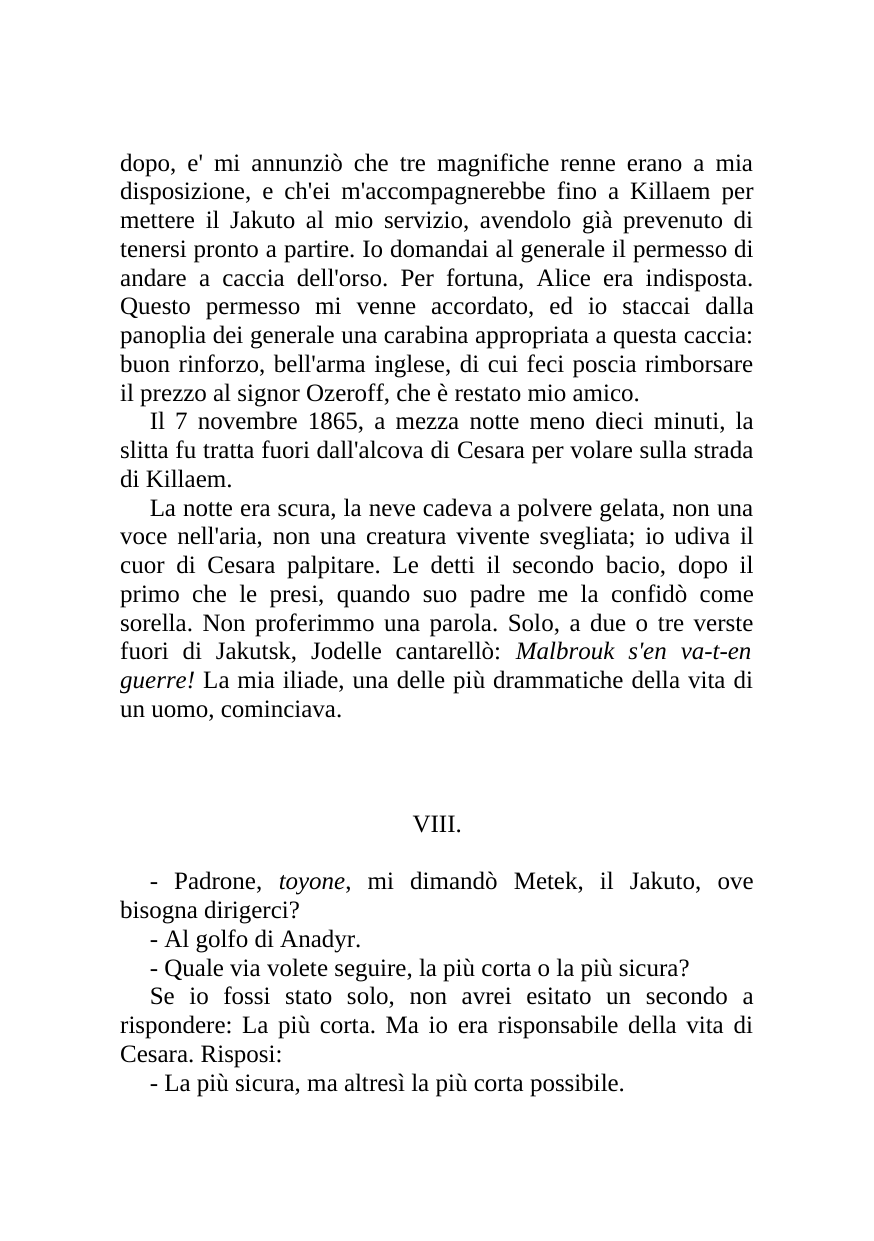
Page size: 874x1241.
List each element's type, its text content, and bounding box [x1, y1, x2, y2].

text Se io fossi stato solo, non avrei esitato un secondo a rispondere: La più corta. Ma io era risponsabile della vita di Cesara. Risposi: [120, 981, 754, 1068]
text La notte era scura, la neve cadeva a polvere gelata, non una voce nell'aria, non una creatura vivente svegliata; io udiva il cuor di Cesara palpitare. Le detti il secondo bacio, dopo il primo che le presi, quando suo padre me la confidò come sorella. Non proferimmo una parola. Solo, a due o tre verste fuori di Jakutsk, Jodelle cantarellò: Malbrouk s'en va-t-en guerre! La mia iliade, una delle più drammatiche della vita di un uomo, cominciava. [120, 493, 754, 723]
text VIII. [120, 809, 754, 838]
text - Padrone, toyone, mi dimandò Metek, il Jakuto, ove bisogna dirigerci? [120, 866, 754, 924]
text - Al golfo di Anadyr. [120, 924, 754, 953]
text dopo, e' mi annunziò che tre magnifiche renne erano a mia disposizione, e ch'ei m'accompagnerebbe fino a Killaem per mettere il Jakuto al mio servizio, avendolo già prevenuto di tenersi pronto a partire. Io domandai al generale il permesso di andare a caccia dell'orso. Per fortuna, Alice era indisposta. Questo permesso mi venne accordato, ed io staccai dalla panoplia dei generale una carabina appropriata a questa caccia: buon rinforzo, bell'arma inglese, di cui feci poscia rimborsare il prezzo al signor Ozeroff, che è restato mio amico. [120, 148, 754, 406]
text Il 7 novembre 1865, a mezza notte meno dieci minuti, la slitta fu tratta fuori dall'alcova di Cesara per volare sulla strada di Killaem. [120, 406, 754, 493]
text - Quale via volete seguire, la più corta o la più sicura? [120, 953, 754, 981]
text - La più sicura, ma altresì la più corta possibile. [120, 1068, 754, 1096]
